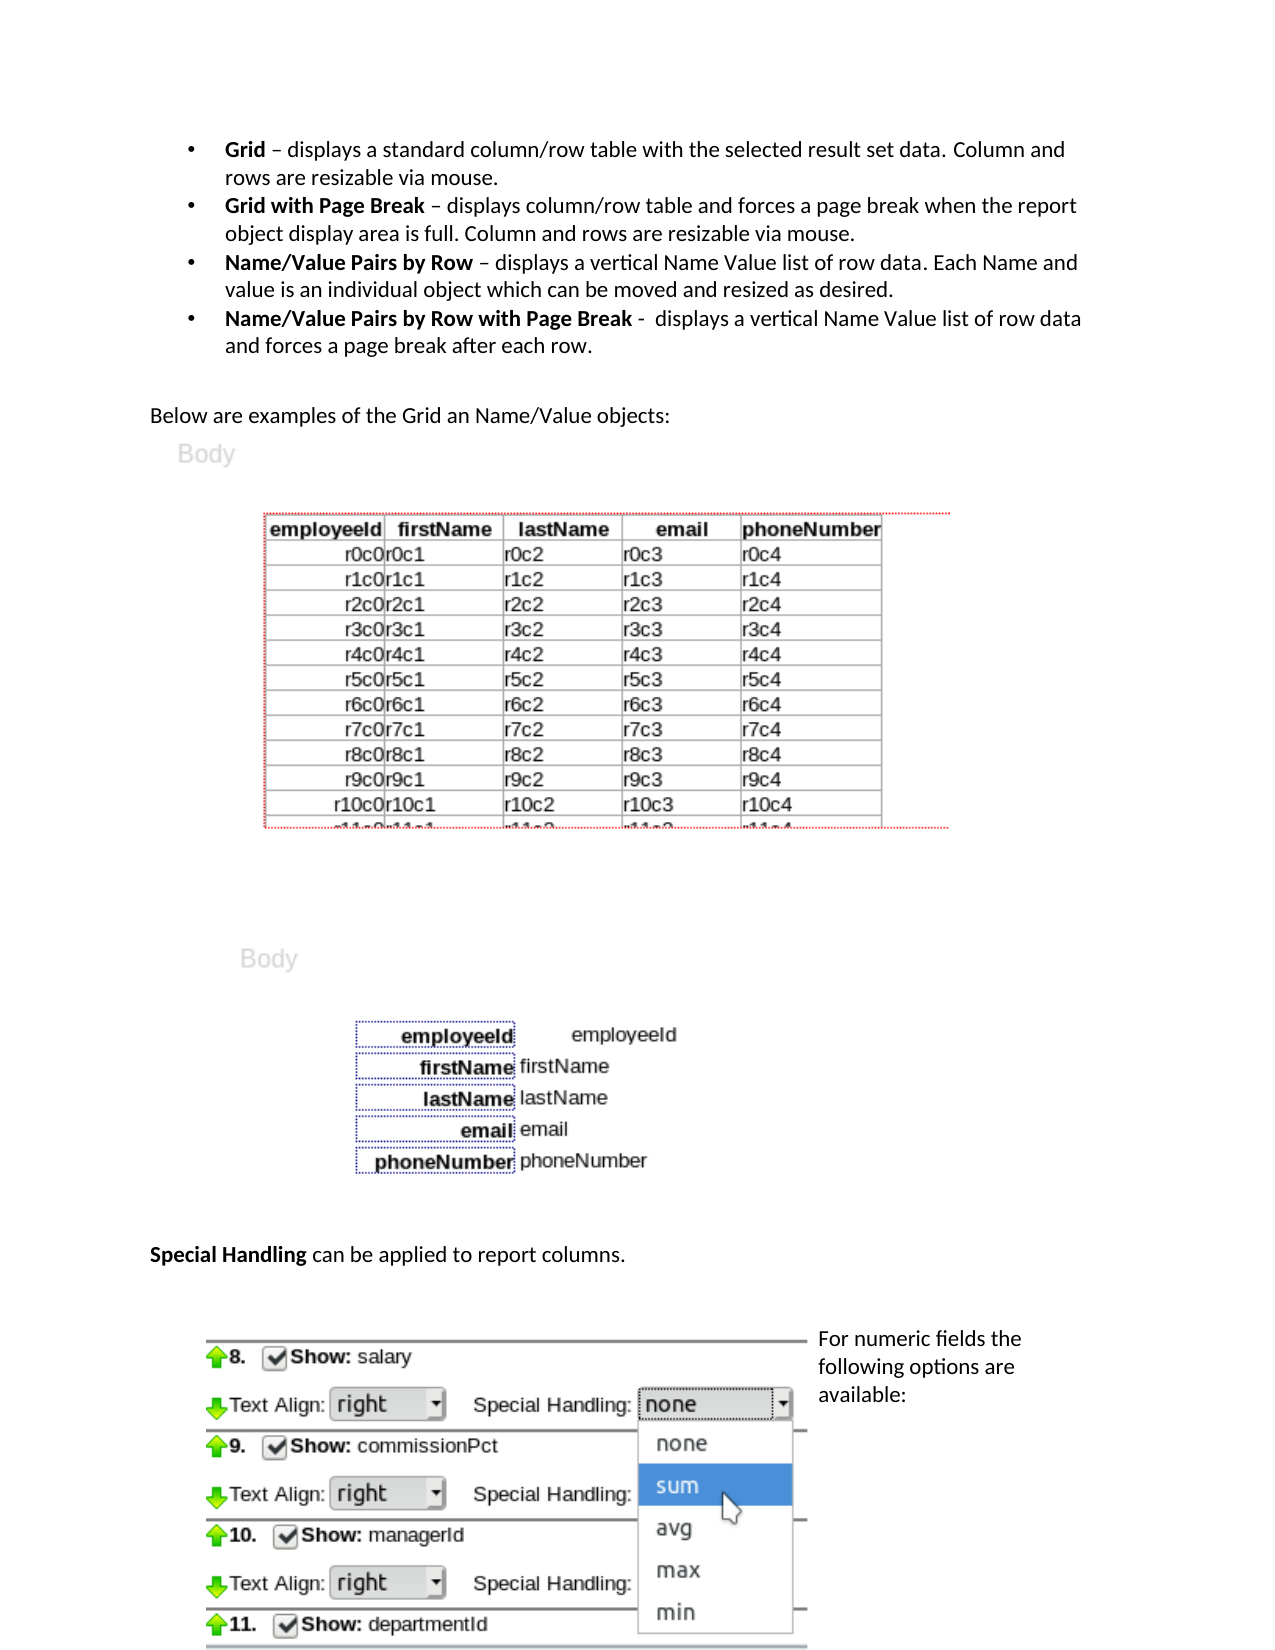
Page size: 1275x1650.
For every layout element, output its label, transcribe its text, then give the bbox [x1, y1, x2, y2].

text For numeric fields the following options are available: [150, 1324, 1102, 1408]
list Grid – displays a standard column/row table with the selected result set data. Column and rows are resizable via mouse. [187, 136, 1102, 192]
picture [234, 931, 750, 1196]
picture [206, 1337, 808, 1650]
picture [173, 441, 950, 857]
list Name/Value Pairs by Row – displays a vertical Name Value list of row data. Each Name and value is an individual object which can be moved and resized as desired. [187, 248, 1102, 304]
list Grid with Page Break – displays column/row table and forces a page break when the report object display area is full. Column and rows are resizable via mouse. [187, 192, 1102, 248]
text Special Handling can be applied to report columns. [150, 1240, 1102, 1268]
list Name/Value Pairs by Row with Page Break - displays a vertical Name Value list of row data and forces a page break after each row. [187, 304, 1102, 360]
text Below are examples of the Grid an Name/Value objects: [150, 401, 1102, 429]
